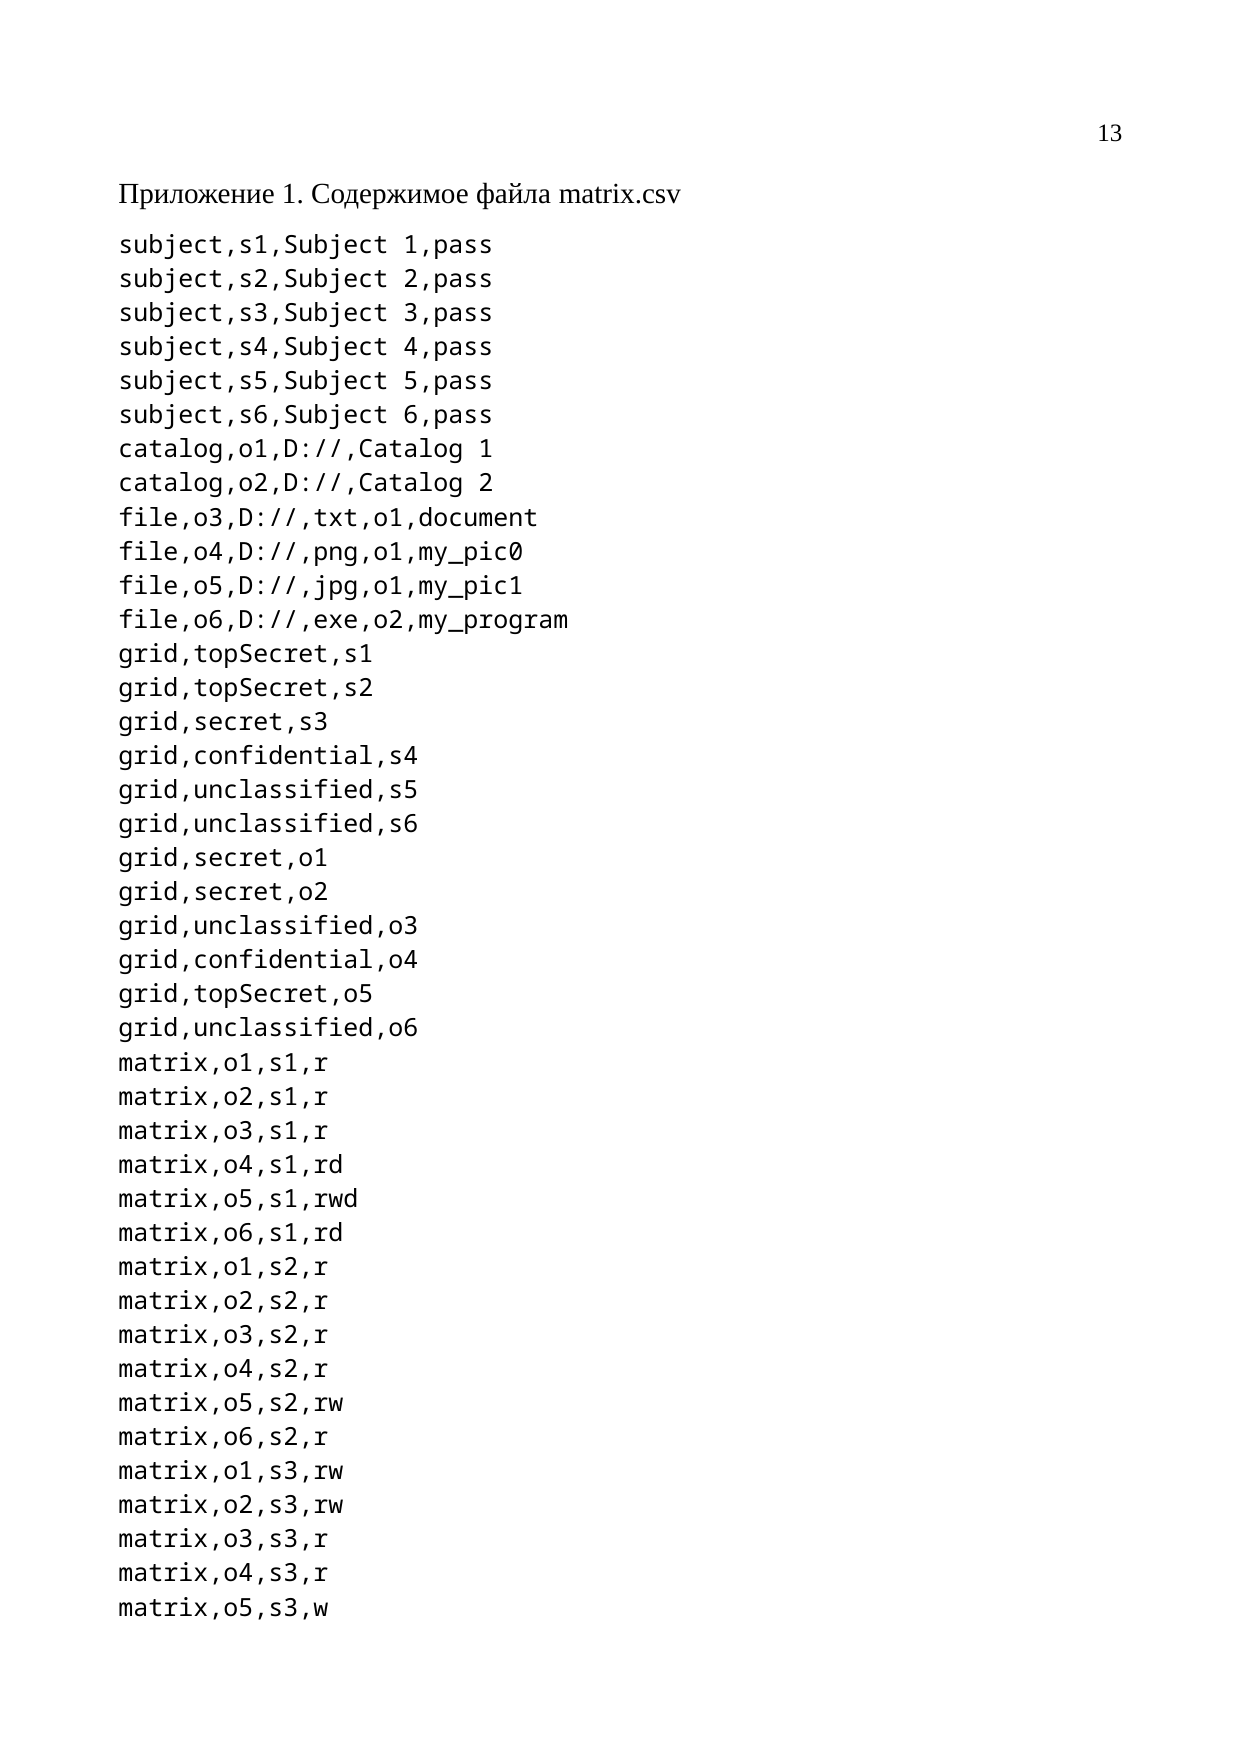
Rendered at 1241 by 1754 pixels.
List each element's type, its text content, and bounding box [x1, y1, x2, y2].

text matrix,o3,s1,r [118, 1112, 1122, 1146]
text Приложение 1. Содержимое файла matrix.csv [118, 176, 1122, 210]
text file,o5,D://,jpg,o1,my_pic1 [118, 567, 1122, 601]
text subject,s3,Subject 3,pass [118, 295, 1122, 329]
text file,o6,D://,exe,o2,my_program [118, 601, 1122, 635]
text matrix,o5,s1,rwd [118, 1180, 1122, 1214]
text matrix,o2,s3,rw [118, 1487, 1122, 1521]
text matrix,o5,s2,rw [118, 1385, 1122, 1419]
text matrix,o4,s1,rd [118, 1146, 1122, 1180]
text grid,unclassified,o6 [118, 1010, 1122, 1044]
text grid,secret,o2 [118, 874, 1122, 908]
text grid,topSecret,o5 [118, 976, 1122, 1010]
text matrix,o3,s3,r [118, 1521, 1122, 1555]
text subject,s1,Subject 1,pass [118, 227, 1122, 261]
text subject,s5,Subject 5,pass [118, 363, 1122, 397]
text grid,unclassified,s5 [118, 772, 1122, 806]
text matrix,o3,s2,r [118, 1317, 1122, 1351]
text matrix,o1,s2,r [118, 1248, 1122, 1283]
text grid,unclassified,o3 [118, 908, 1122, 942]
text matrix,o2,s2,r [118, 1283, 1122, 1317]
text file,o4,D://,png,o1,my_pic0 [118, 533, 1122, 567]
text catalog,o2,D://,Catalog 2 [118, 465, 1122, 499]
text grid,confidential,o4 [118, 942, 1122, 976]
text subject,s2,Subject 2,pass [118, 261, 1122, 295]
text grid,topSecret,s2 [118, 669, 1122, 703]
text file,o3,D://,txt,o1,document [118, 499, 1122, 533]
text grid,unclassified,s6 [118, 806, 1122, 840]
text subject,s4,Subject 4,pass [118, 329, 1122, 363]
text matrix,o6,s2,r [118, 1419, 1122, 1453]
text matrix,o2,s1,r [118, 1078, 1122, 1112]
text subject,s6,Subject 6,pass [118, 397, 1122, 431]
text catalog,o1,D://,Catalog 1 [118, 431, 1122, 465]
text matrix,o1,s3,rw [118, 1453, 1122, 1487]
text grid,topSecret,s1 [118, 635, 1122, 669]
text matrix,o6,s1,rd [118, 1214, 1122, 1248]
text grid,secret,s3 [118, 703, 1122, 738]
text matrix,o5,s3,w [118, 1589, 1122, 1623]
text matrix,o4,s3,r [118, 1555, 1122, 1589]
text matrix,o4,s2,r [118, 1351, 1122, 1385]
text grid,confidential,s4 [118, 738, 1122, 772]
text grid,secret,o1 [118, 840, 1122, 874]
text matrix,o1,s1,r [118, 1044, 1122, 1078]
